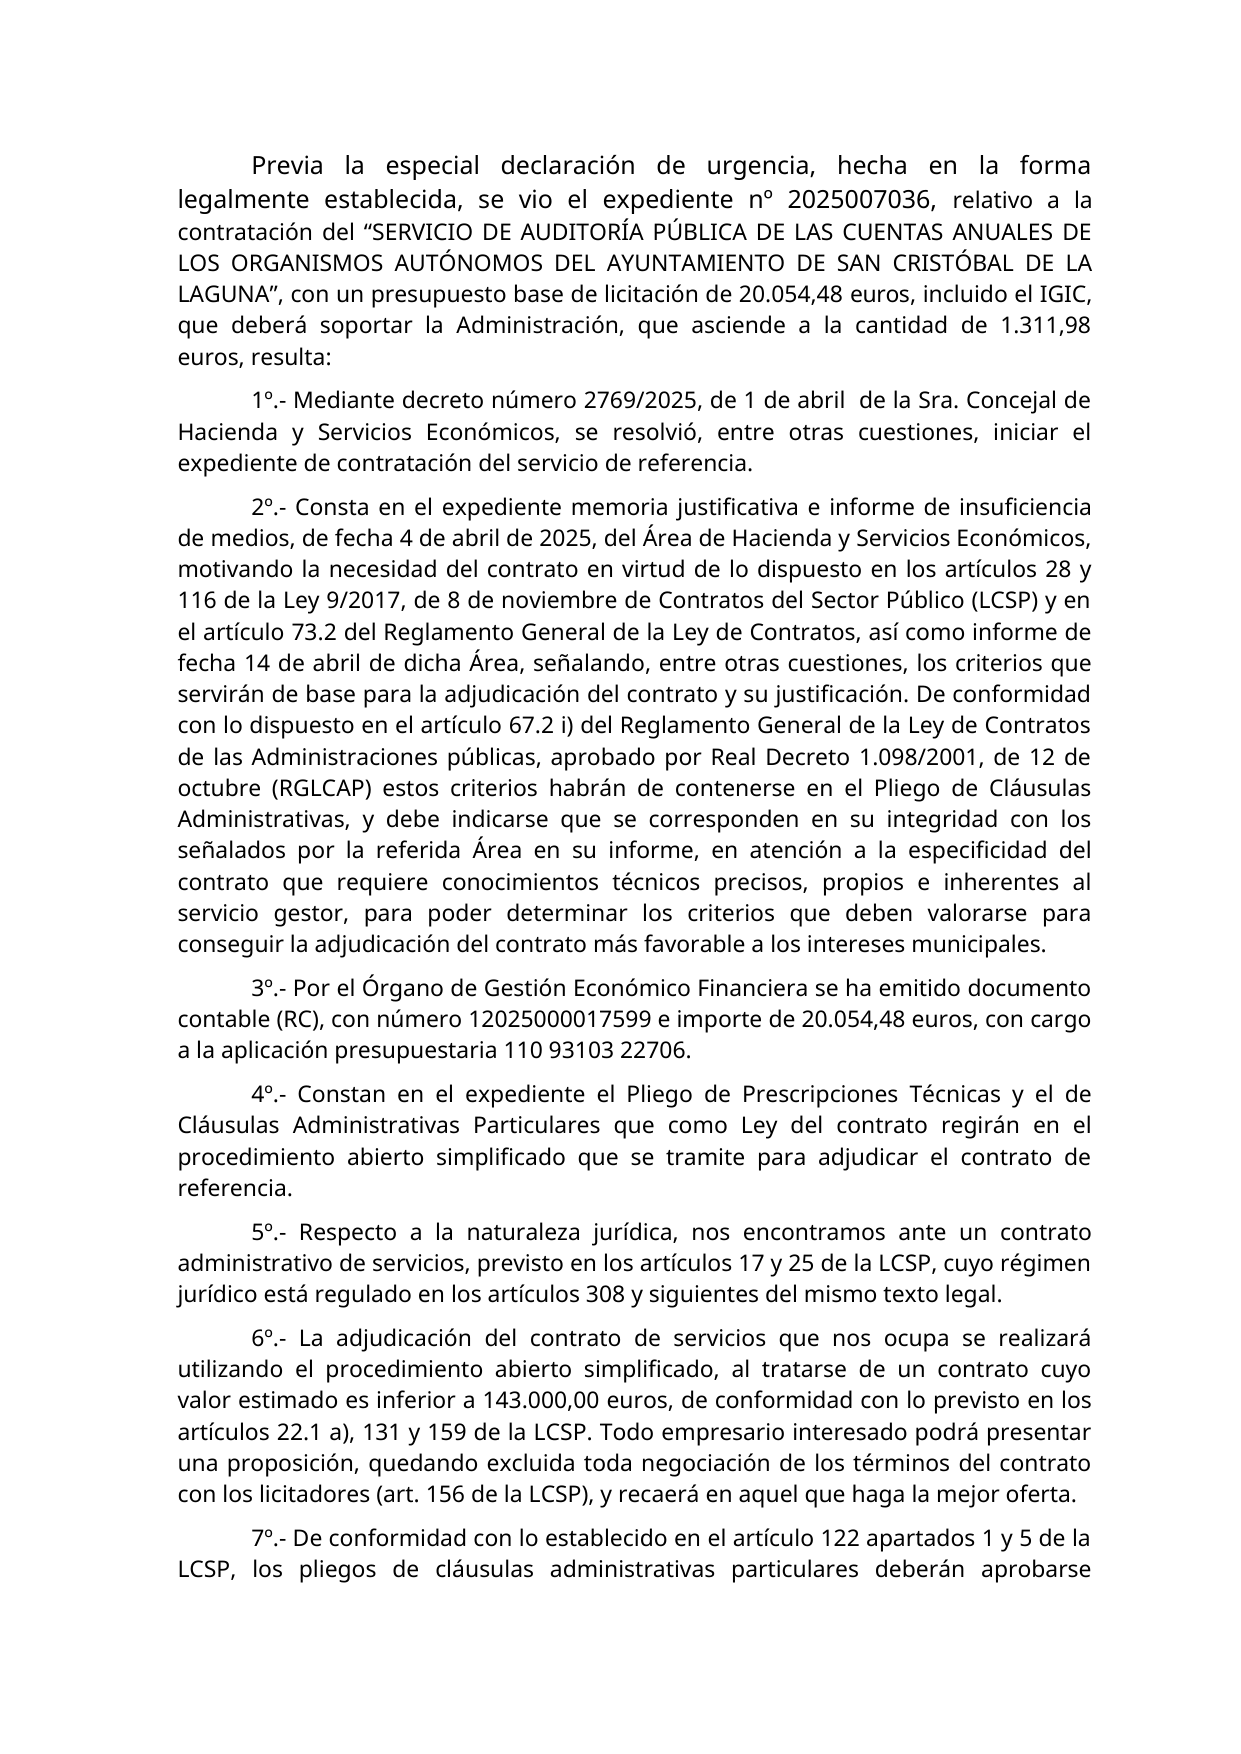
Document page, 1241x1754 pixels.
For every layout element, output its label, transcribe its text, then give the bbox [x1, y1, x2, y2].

text 7º.- De conformidad con lo establecido en el artículo 122 apartados 1 y 5 de la LCSP, los pliegos de cláusulas administrativas particulares deberán aprobarse [177, 1522, 1093, 1584]
text 4º.- Constan en el expediente el Pliego de Prescripciones Técnicas y el de Cláusulas Administrativas Particulares que como Ley del contrato regirán en el procedimiento abierto simplificado que se tramite para adjudicar el contrato de referencia. [177, 1078, 1093, 1203]
text 6º.- La adjudicación del contrato de servicios que nos ocupa se realizará utilizando el procedimiento abierto simplificado, al tratarse de un contrato cuyo valor estimado es inferior a 143.000,00 euros, de conformidad con lo previsto en los artículos 22.1 a), 131 y 159 de la LCSP. Todo empresario interesado podrá presentar una proposición, quedando excluida toda negociación de los términos del contrato con los licitadores (art. 156 de la LCSP), y recaerá en aquel que haga la mejor oferta. [177, 1322, 1093, 1509]
text Previa la especial declaración de urgencia, hecha en la forma legalmente establecida, se vio el expediente nº 2025007036, relativo a la contratación del “SERVICIO DE AUDITORÍA PÚBLICA DE LAS CUENTAS ANUALES DE LOS ORGANISMOS AUTÓNOMOS DEL AYUNTAMIENTO DE SAN CRISTÓBAL DE LA LAGUNA”, con un presupuesto base de licitación de 20.054,48 euros, incluido el IGIC, que deberá soportar la Administración, que asciende a la cantidad de 1.311,98 euros, resulta: [177, 148, 1093, 372]
text 3º.- Por el Órgano de Gestión Económico Financiera se ha emitido documento contable (RC), con número 12025000017599 e importe de 20.054,48 euros, con cargo a la aplicación presupuestaria 110 93103 22706. [177, 972, 1093, 1066]
text 5º.- Respecto a la naturaleza jurídica, nos encontramos ante un contrato administrativo de servicios, previsto en los artículos 17 y 25 de la LCSP, cuyo régimen jurídico está regulado en los artículos 308 y siguientes del mismo texto legal. [177, 1216, 1093, 1309]
text 2º.- Consta en el expediente memoria justificativa e informe de insuficiencia de medios, de fecha 4 de abril de 2025, del Área de Hacienda y Servicios Económicos, motivando la necesidad del contrato en virtud de lo dispuesto en los artículos 28 y 116 de la Ley 9/2017, de 8 de noviembre de Contratos del Sector Público (LCSP) y en el artículo 73.2 del Reglamento General de la Ley de Contratos, así como informe de fecha 14 de abril de dicha Área, señalando, entre otras cuestiones, los criterios que servirán de base para la adjudicación del contrato y su justificación. De conformidad con lo dispuesto en el artículo 67.2 i) del Reglamento General de la Ley de Contratos de las Administraciones públicas, aprobado por Real Decreto 1.098/2001, de 12 de octubre (RGLCAP) estos criterios habrán de contenerse en el Pliego de Cláusulas Administrativas, y debe indicarse que se corresponden en su integridad con los señalados por la referida Área en su informe, en atención a la especificidad del contrato que requiere conocimientos técnicos precisos, propios e inherentes al servicio gestor, para poder determinar los criterios que deben valorarse para conseguir la adjudicación del contrato más favorable a los intereses municipales. [177, 491, 1093, 959]
text 1º.- Mediante decreto número 2769/2025, de 1 de abril de la Sra. Concejal de Hacienda y Servicios Económicos, se resolvió, entre otras cuestiones, iniciar el expediente de contratación del servicio de referencia. [177, 384, 1093, 478]
